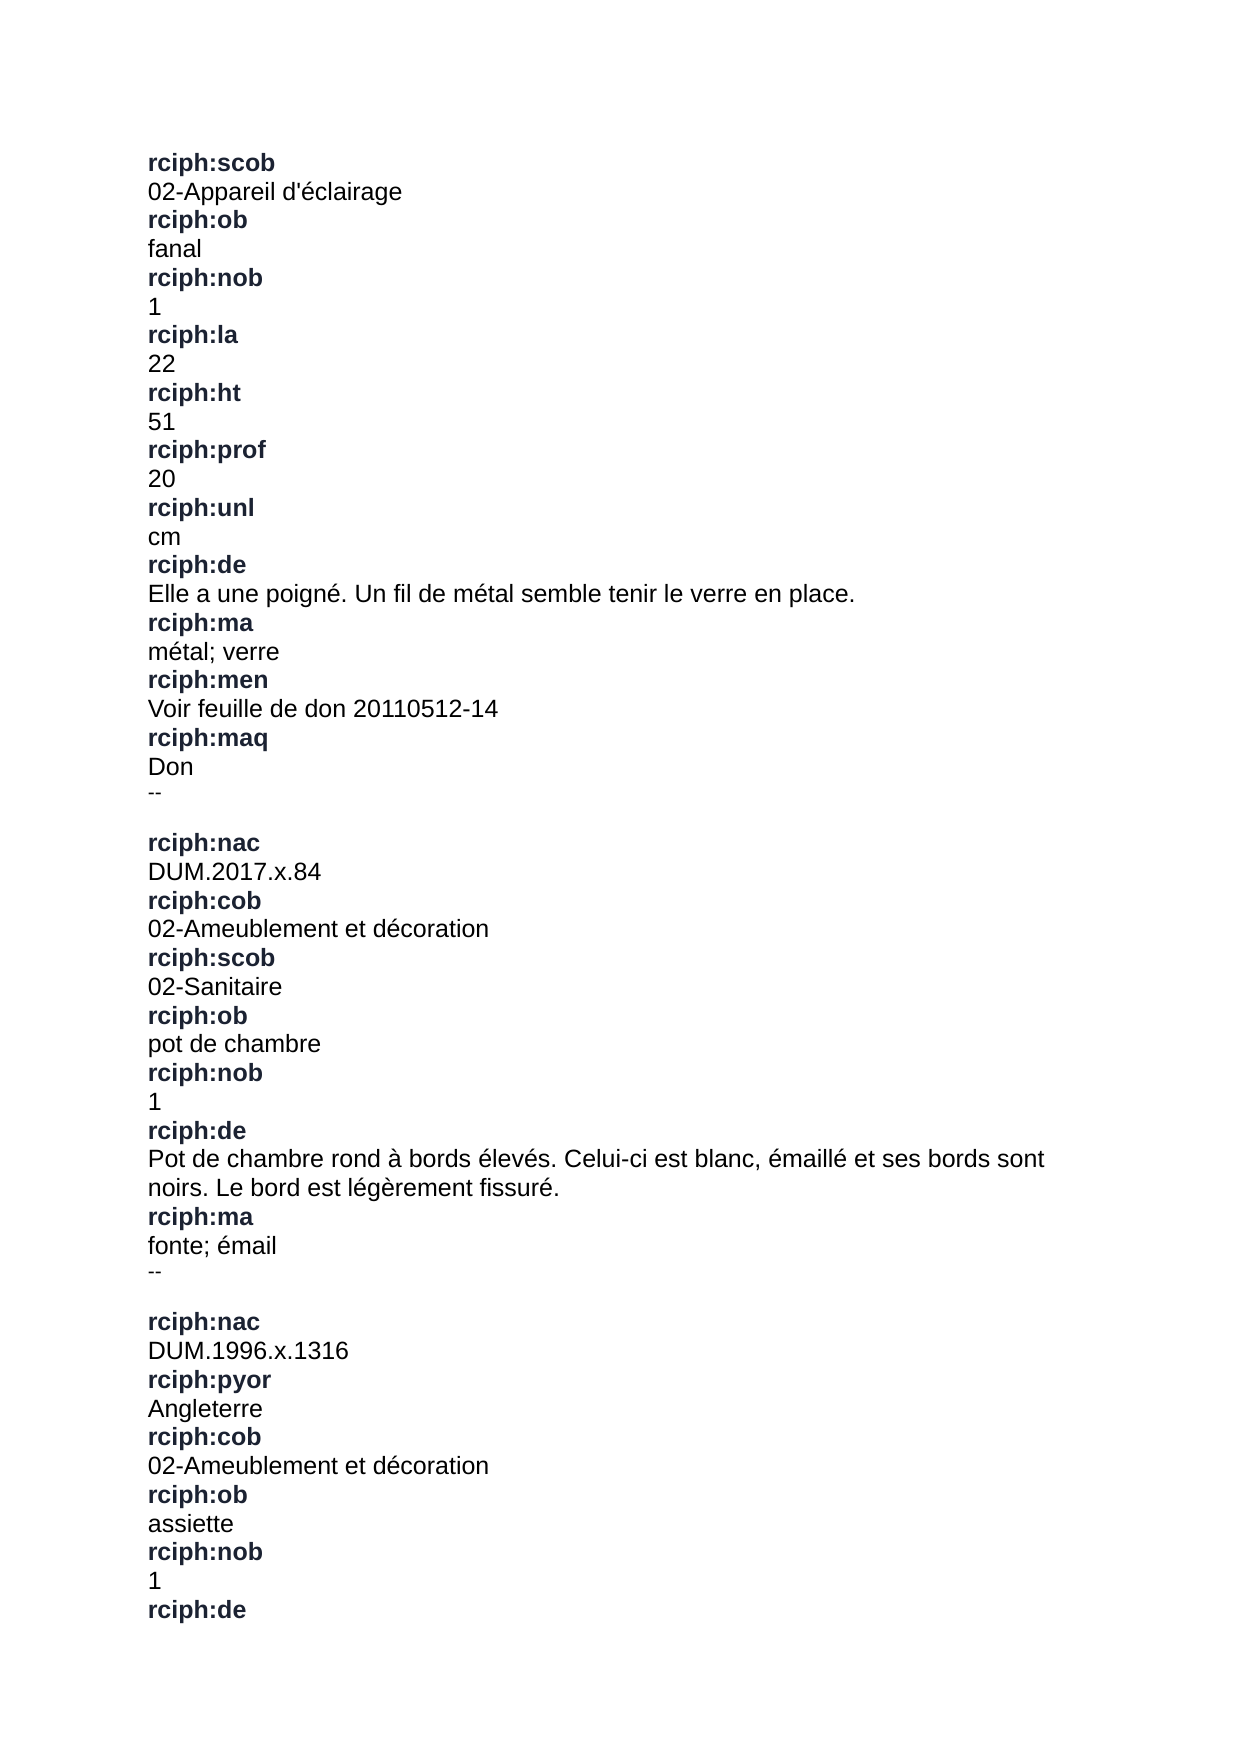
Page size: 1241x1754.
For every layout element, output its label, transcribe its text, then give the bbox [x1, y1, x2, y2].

text assiette [148, 1508, 1092, 1537]
text DUM.1996.x.1316 [148, 1336, 1092, 1365]
text DUM.2017.x.84 [148, 857, 1092, 886]
text rciph:cob [148, 1422, 1092, 1451]
text 02-Sanitaire [148, 972, 1092, 1001]
text 22 [148, 349, 1092, 378]
text Pot de chambre rond à bords élevés. Celui-ci est blanc, émaillé et ses bords sont noirs. Le bord est légèrement fissuré. [148, 1144, 1092, 1202]
text rciph:de [148, 1595, 1092, 1623]
text rciph:de [148, 550, 1092, 579]
text rciph:cob [148, 886, 1092, 914]
text rciph:de [148, 1116, 1092, 1144]
text 20 [148, 464, 1092, 493]
text rciph:maq [148, 723, 1092, 751]
text rciph:la [148, 320, 1092, 349]
text 1 [148, 1566, 1092, 1595]
text 1 [148, 1087, 1092, 1116]
text fonte; émail [148, 1231, 1092, 1259]
text rciph:ma [148, 1202, 1092, 1231]
text 02-Appareil d'éclairage [148, 176, 1092, 205]
text pot de chambre [148, 1029, 1092, 1058]
text -- [148, 1259, 1092, 1283]
text rciph:nob [148, 1537, 1092, 1566]
text rciph:men [148, 665, 1092, 694]
text Voir feuille de don 20110512-14 [148, 694, 1092, 723]
text métal; verre [148, 636, 1092, 665]
text rciph:ob [148, 1001, 1092, 1029]
text Elle a une poigné. Un fil de métal semble tenir le verre en place. [148, 579, 1092, 608]
text cm [148, 521, 1092, 550]
text rciph:pyor [148, 1365, 1092, 1393]
text rciph:ht [148, 378, 1092, 406]
text 02-Ameublement et décoration [148, 1451, 1092, 1480]
text rciph:nob [148, 263, 1092, 291]
text Don [148, 751, 1092, 780]
text 02-Ameublement et décoration [148, 914, 1092, 943]
text rciph:ob [148, 205, 1092, 234]
text rciph:nob [148, 1058, 1092, 1087]
text rciph:nac [148, 828, 1092, 857]
text -- [148, 780, 1092, 804]
text rciph:scob [148, 148, 1092, 176]
text 1 [148, 291, 1092, 320]
text rciph:nac [148, 1307, 1092, 1336]
text 51 [148, 406, 1092, 435]
text rciph:ma [148, 608, 1092, 636]
text Angleterre [148, 1393, 1092, 1422]
text rciph:prof [148, 435, 1092, 464]
text fanal [148, 234, 1092, 263]
text rciph:unl [148, 493, 1092, 521]
text rciph:ob [148, 1480, 1092, 1508]
text rciph:scob [148, 943, 1092, 972]
